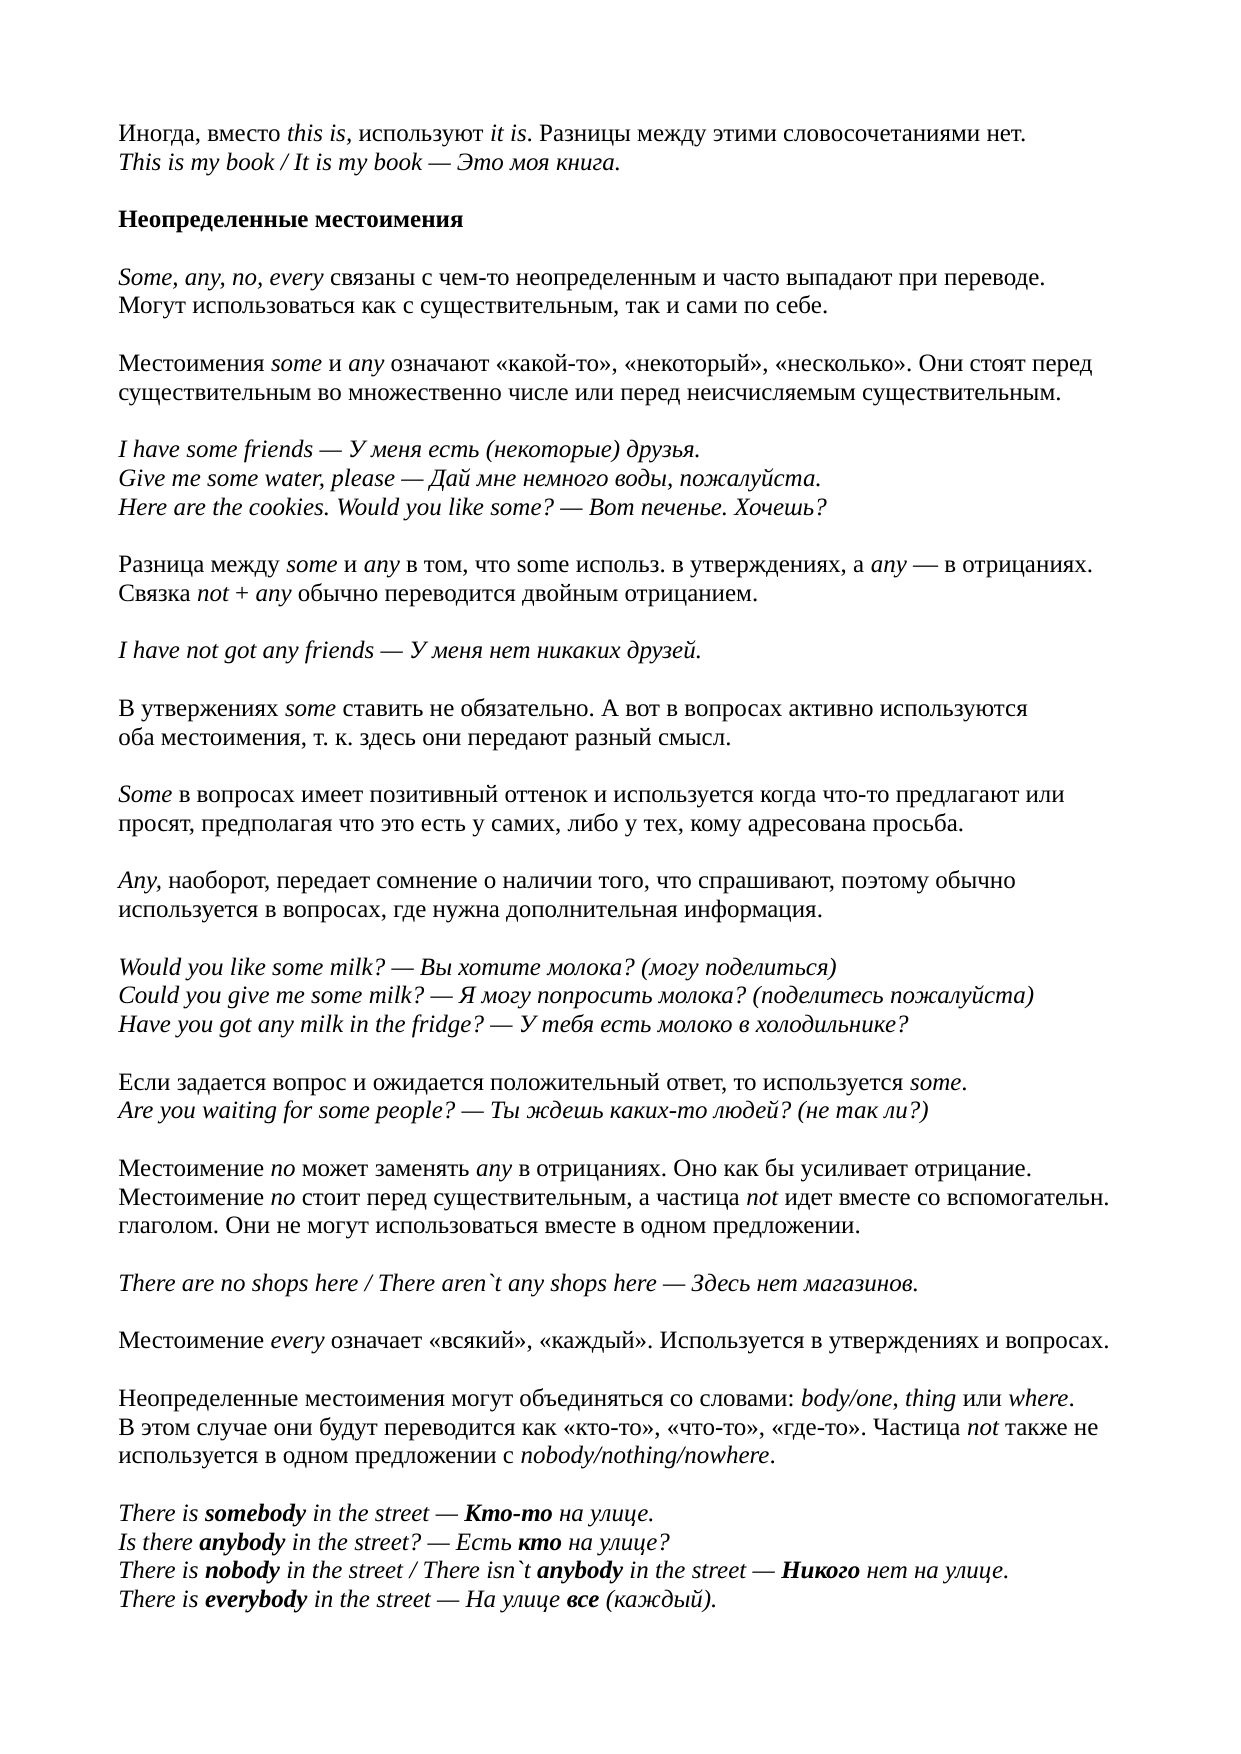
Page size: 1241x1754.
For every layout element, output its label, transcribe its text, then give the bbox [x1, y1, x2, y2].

text There is everybody in the street — На улице все (каждый). [118, 1584, 1122, 1613]
text I have not got any friends — У меня нет никаких друзей. [118, 636, 1122, 664]
text Иногда, вместо this is, используют it is. Разницы между этими словосочетаниями нет. [118, 118, 1122, 147]
text Связка not + any обычно переводится двойным отрицанием. [118, 578, 1122, 607]
text Местоимение every означает «всякий», «каждый». Используется в утверждениях и вопросах. [118, 1326, 1122, 1354]
text Разница между some и any в том, что some использ. в утверждениях, а any — в отрицаниях. [118, 549, 1122, 578]
text Some, any, no, every связаны с чем-то неопределенным и часто выпадают при переводе. [118, 262, 1122, 291]
text Could you give me some milk? — Я могу попросить молока? (поделитесь пожалуйста) [118, 981, 1122, 1009]
text Are you waiting for some people? — Ты ждешь каких-то людей? (не так ли?) [118, 1096, 1122, 1124]
text Give me some water, please — Дай мне немного воды, пожалуйста. [118, 463, 1122, 492]
text Any, наоборот, передает сомнение о наличии того, что спрашивают, поэтому обычно используется в вопросах, где нужна дополнительная информация. [118, 866, 1122, 923]
text This is my book / It is my book — Это моя книга. [118, 147, 1122, 176]
text Местоимение no стоит перед существительным, а частица not идет вместе со вспомогательн. глаголом. Они не могут использоваться вместе в одном предложении. [118, 1182, 1122, 1239]
text Местоимения some и any означают «какой-то», «некоторый», «несколько». Они стоят перед существительным во множественно числе или перед неисчисляемым существительным. [118, 348, 1122, 406]
text There are no shops here / There aren`t any shops here — Здесь нет магазинов. [118, 1268, 1122, 1297]
text Если задается вопрос и ожидается положительный ответ, то используется some. [118, 1067, 1122, 1096]
text Have you got any milk in the fridge? — У тебя есть молоко в холодильнике? [118, 1009, 1122, 1038]
text I have some friends — У меня есть (некоторые) друзья. [118, 434, 1122, 463]
text Is there anybody in the street? — Есть кто на улице? [118, 1527, 1122, 1556]
text Here are the cookies. Would you like some? — Вот печенье. Хочешь? [118, 492, 1122, 521]
text Местоимение no может заменять any в отрицаниях. Оно как бы усиливает отрицание. [118, 1153, 1122, 1182]
text There is nobody in the street / There isn`t anybody in the street — Никого нет на улице. [118, 1556, 1122, 1584]
text Would you like some milk? — Вы хотите молока? (могу поделиться) [118, 952, 1122, 981]
text Могут использоваться как с существительным, так и сами по себе. [118, 291, 1122, 319]
text Неопределенные местоимения могут объединяться со словами: body/one, thing или where. [118, 1383, 1122, 1412]
text Неопределенные местоимения [118, 204, 1122, 233]
text В утвержениях some ставить не обязательно. А вот в вопросах активно используются [118, 693, 1122, 722]
text Some в вопросах имеет позитивный оттенок и используется когда что-то предлагают или просят, предполагая что это есть у самих, либо у тех, кому адресована просьба. [118, 779, 1122, 837]
text оба местоимения, т. к. здесь они передают разный смысл. [118, 722, 1122, 751]
text There is somebody in the street — Кто-то на улице. [118, 1498, 1122, 1527]
text В этом случае они будут переводится как «кто-то», «что-то», «где-то». Частица not также не используется в одном предложении с nobody/nothing/nowhere. [118, 1412, 1122, 1469]
